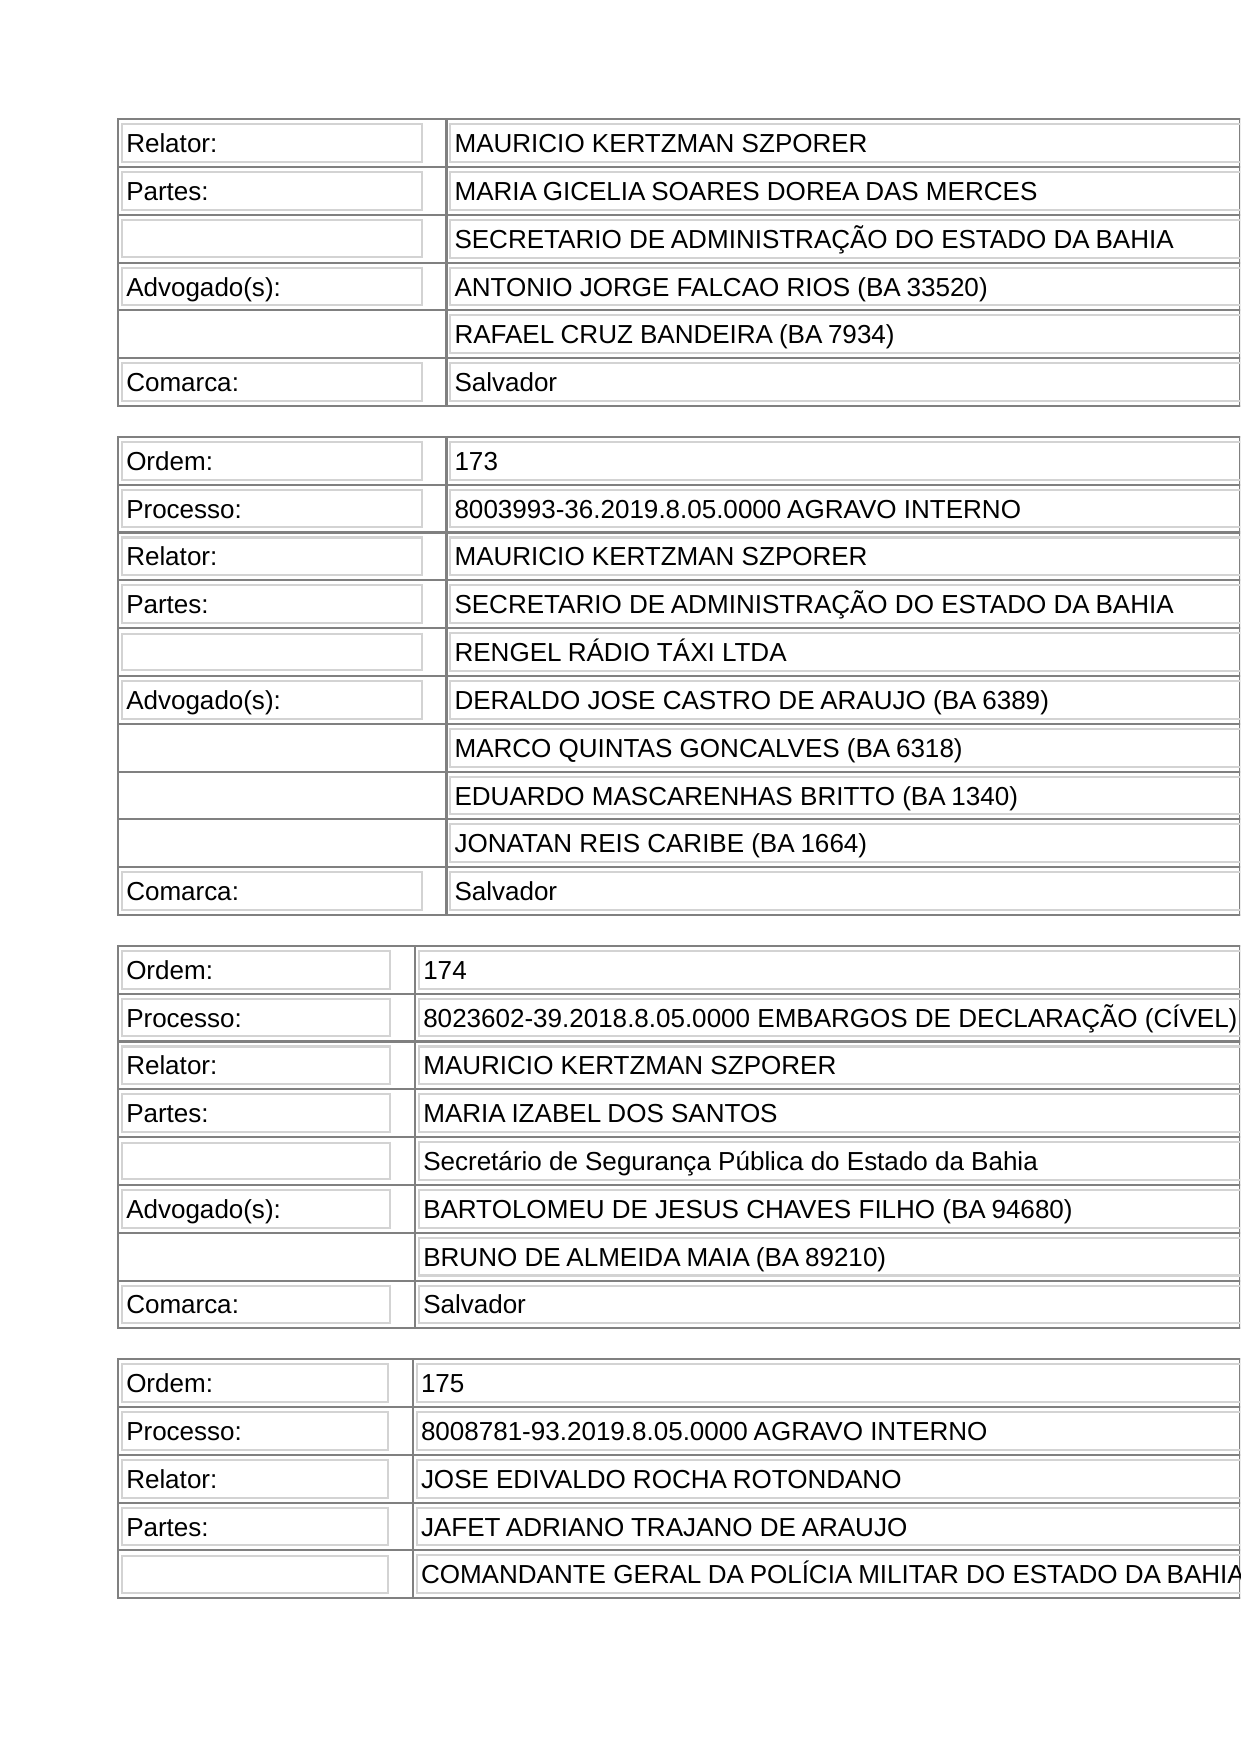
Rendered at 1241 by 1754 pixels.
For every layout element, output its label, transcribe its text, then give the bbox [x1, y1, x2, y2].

table_cell Partes: [119, 581, 445, 627]
table_cell SECRETARIO DE ADMINISTRAÇÃO DO ESTADO DA BAHIA [448, 216, 1239, 262]
table_header 173 [448, 438, 1239, 484]
table_cell MARIA IZABEL DOS SANTOS [416, 1090, 1239, 1136]
table_cell MARCO QUINTAS GONCALVES (BA 6318) [448, 725, 1239, 771]
table_cell BRUNO DE ALMEIDA MAIA (BA 89210) [416, 1234, 1239, 1279]
table_cell [119, 725, 445, 771]
table_cell [119, 311, 445, 357]
table_cell Relator: [119, 120, 445, 166]
table_cell 8003993-36.2019.8.05.0000 AGRAVO INTERNO [448, 486, 1239, 531]
table_cell Secretário de Segurança Pública do Estado da Bahia [416, 1138, 1239, 1184]
table_header Ordem: [119, 1360, 412, 1406]
table_header 175 [414, 1360, 1239, 1406]
table_cell [119, 773, 445, 818]
table_cell JOSE EDIVALDO ROCHA ROTONDANO [414, 1456, 1239, 1502]
table_cell RAFAEL CRUZ BANDEIRA (BA 7934) [448, 311, 1239, 357]
table_cell MAURICIO KERTZMAN SZPORER [416, 1043, 1239, 1088]
table_cell Comarca: [119, 359, 445, 405]
table_cell MAURICIO KERTZMAN SZPORER [448, 534, 1239, 579]
table_cell Relator: [119, 534, 445, 579]
table_cell Advogado(s): [119, 677, 445, 723]
table_cell SECRETARIO DE ADMINISTRAÇÃO DO ESTADO DA BAHIA [448, 581, 1239, 627]
table_cell 8008781-93.2019.8.05.0000 AGRAVO INTERNO [414, 1408, 1239, 1454]
table_header Ordem: [119, 947, 414, 993]
table_cell DERALDO JOSE CASTRO DE ARAUJO (BA 6389) [448, 677, 1239, 723]
table_cell Comarca: [119, 1282, 414, 1327]
table_cell Comarca: [119, 868, 445, 914]
table_header 174 [416, 947, 1239, 993]
table_cell ANTONIO JORGE FALCAO RIOS (BA 33520) [448, 264, 1239, 309]
table_cell Processo: [119, 1408, 412, 1454]
table_cell JAFET ADRIANO TRAJANO DE ARAUJO [414, 1504, 1239, 1549]
table_cell Salvador [448, 359, 1239, 405]
table_cell Salvador [416, 1282, 1239, 1327]
table_cell Partes: [119, 168, 445, 214]
table_header Ordem: [119, 438, 445, 484]
table_cell JONATAN REIS CARIBE (BA 1664) [448, 820, 1239, 866]
table_cell 8023602-39.2018.8.05.0000 EMBARGOS DE DECLARAÇÃO (CÍVEL) [416, 995, 1239, 1040]
table_cell Salvador [448, 868, 1239, 914]
table_cell Processo: [119, 486, 445, 531]
table_cell COMANDANTE GERAL DA POLÍCIA MILITAR DO ESTADO DA BAHIA [414, 1551, 1239, 1597]
table_cell [119, 1551, 412, 1597]
table_cell EDUARDO MASCARENHAS BRITTO (BA 1340) [448, 773, 1239, 818]
table_cell [119, 1234, 414, 1279]
table_cell BARTOLOMEU DE JESUS CHAVES FILHO (BA 94680) [416, 1186, 1239, 1232]
table_cell [119, 1138, 414, 1184]
table_cell Partes: [119, 1090, 414, 1136]
table_cell [119, 629, 445, 675]
table_cell Advogado(s): [119, 264, 445, 309]
table_cell [119, 820, 445, 866]
table_cell Advogado(s): [119, 1186, 414, 1232]
table_cell Relator: [119, 1043, 414, 1088]
table_cell Processo: [119, 995, 414, 1040]
table_cell RENGEL RÁDIO TÁXI LTDA [448, 629, 1239, 675]
table_cell Partes: [119, 1504, 412, 1549]
table_cell [119, 216, 445, 262]
table_cell MAURICIO KERTZMAN SZPORER [448, 120, 1239, 166]
table_cell Relator: [119, 1456, 412, 1502]
table_cell MARIA GICELIA SOARES DOREA DAS MERCES [448, 168, 1239, 214]
